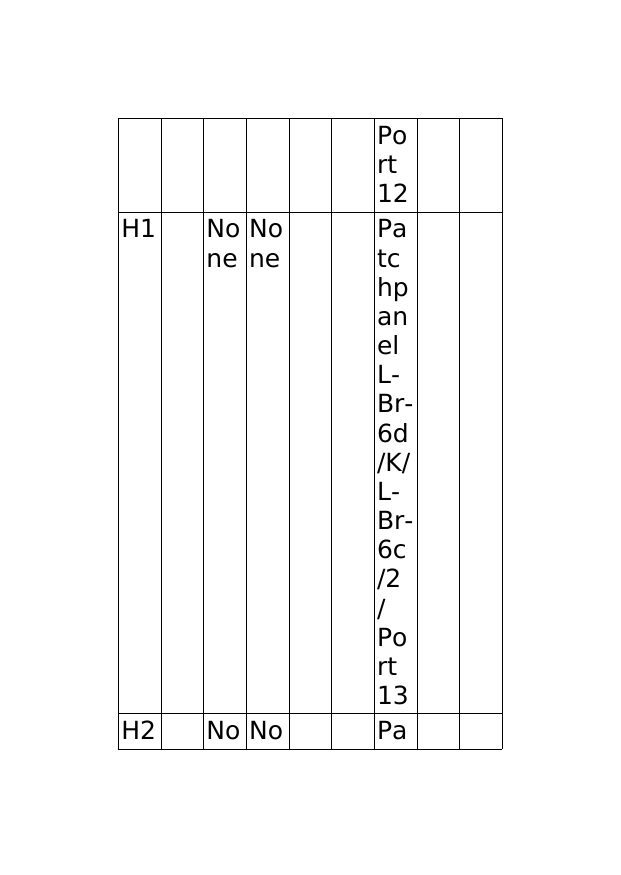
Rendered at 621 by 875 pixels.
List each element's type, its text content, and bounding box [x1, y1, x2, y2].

table_cell [460, 714, 502, 748]
table_cell [418, 213, 459, 713]
table_cell H1 [119, 213, 161, 713]
table_cell [162, 119, 203, 212]
table_cell [460, 213, 502, 713]
table_cell [162, 714, 203, 748]
table_cell None [247, 213, 289, 713]
table_cell None [204, 213, 246, 713]
table_cell [418, 119, 459, 212]
table_cell No [204, 714, 246, 748]
table_cell [162, 213, 203, 713]
table_cell No [247, 714, 289, 748]
table_cell [460, 119, 502, 212]
table_cell Port 12 [375, 119, 417, 212]
table_cell [418, 714, 459, 748]
table_cell Patchpanel L-Br-6d/K/L-Br-6c/2 / Port 13 [375, 213, 417, 713]
table_cell [332, 119, 374, 212]
table_cell H2 [119, 714, 161, 748]
table_cell [332, 714, 374, 748]
table_cell [247, 119, 289, 212]
table_cell [119, 119, 161, 212]
table_cell [290, 213, 331, 713]
table_cell [290, 714, 331, 748]
table_cell [204, 119, 246, 212]
table_cell Pa [375, 714, 417, 748]
table_cell [290, 119, 331, 212]
table_cell [332, 213, 374, 713]
